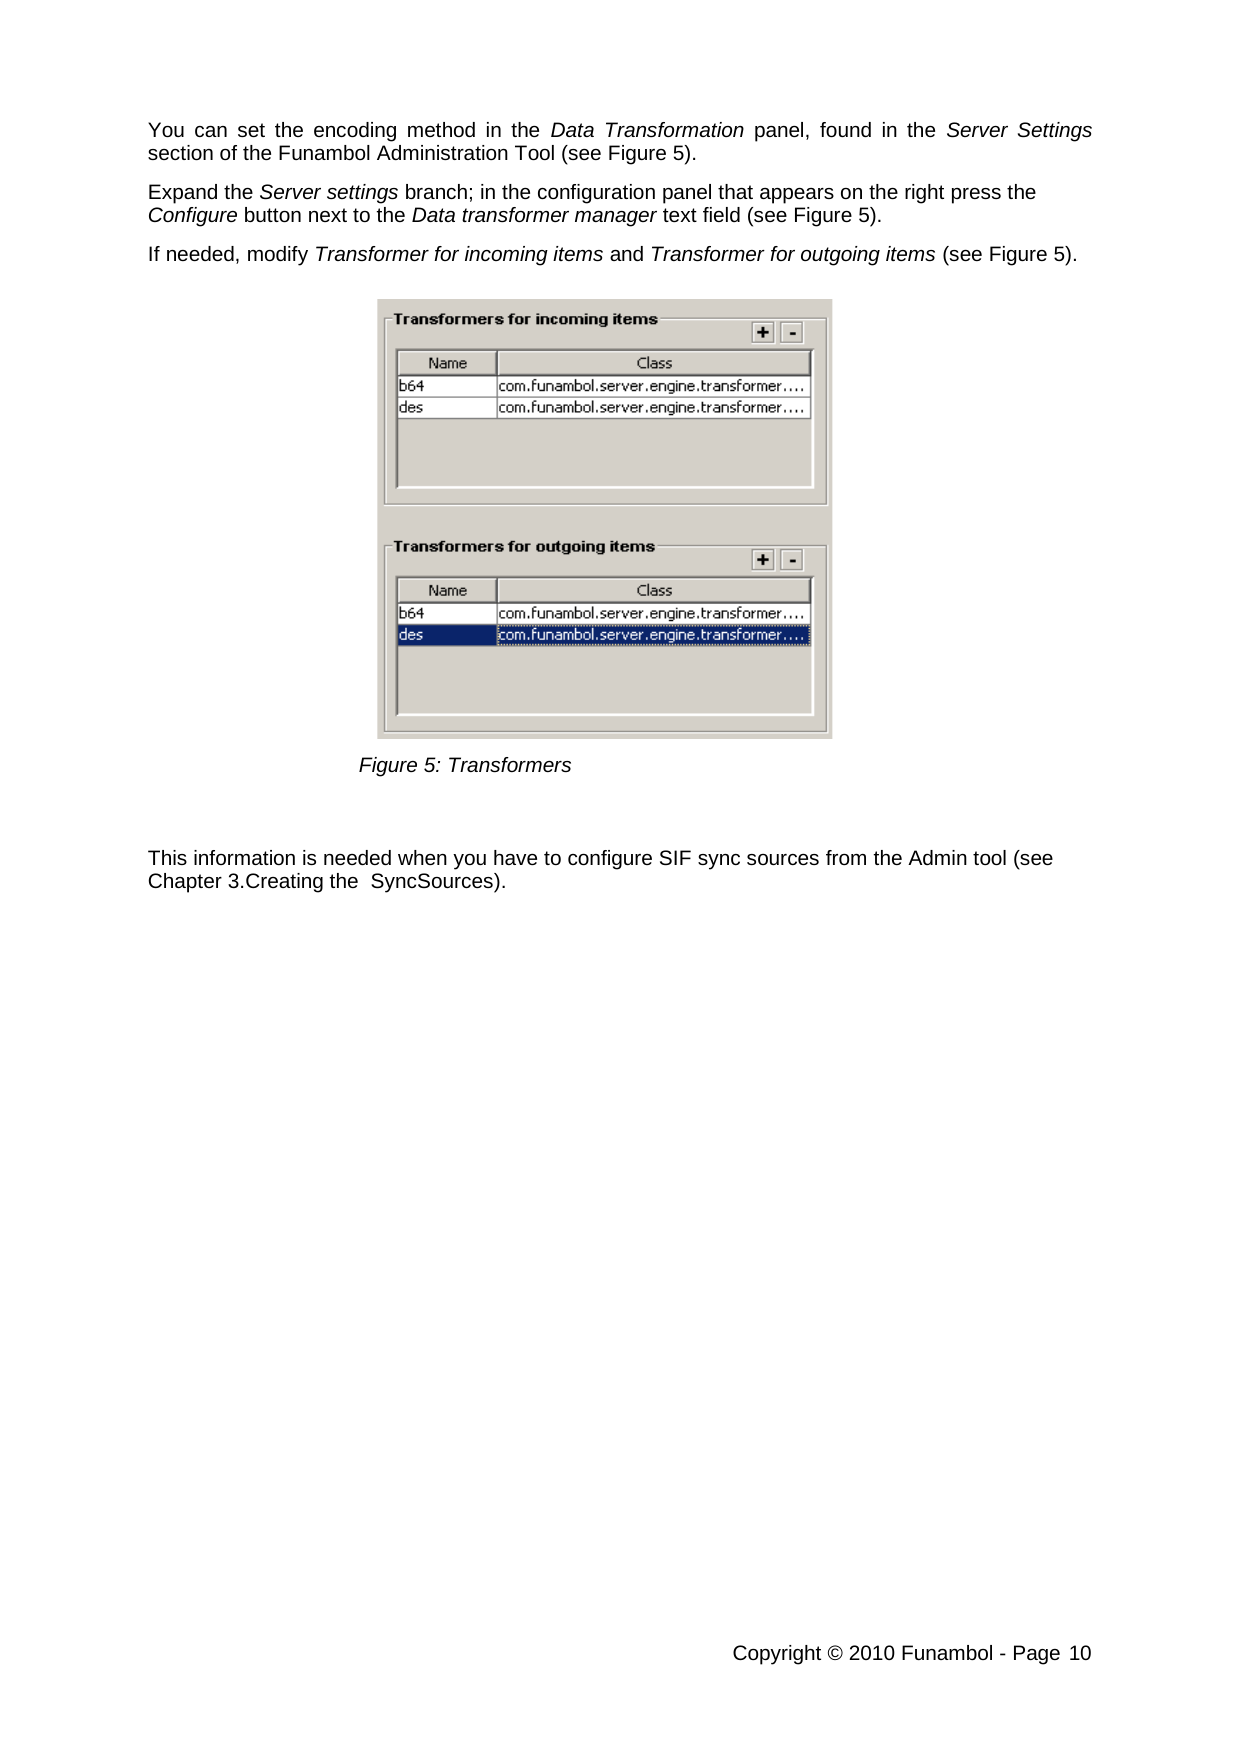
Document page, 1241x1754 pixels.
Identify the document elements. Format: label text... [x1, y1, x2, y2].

text Figure 6: Transformers [359, 751, 859, 777]
text You can set the encoding method in the Data Transformation panel, found in the Server Settings section of the Funambol Administration Tool (see Figure 5). [148, 118, 1093, 165]
picture [377, 299, 833, 739]
text Expand the Server settings branch; in the configuration panel that appears on the right press the Configure button next to the Data transformer manager text field (see Figure 5). [148, 180, 1093, 227]
text If needed, modify Transformer for incoming items and Transformer for outgoing items (see Figure 6). [148, 242, 1093, 266]
text This information is needed when you have to configure SIF sync sources from the Admin tool (see Chapter 3.Creating the SyncSources). [148, 846, 1093, 893]
